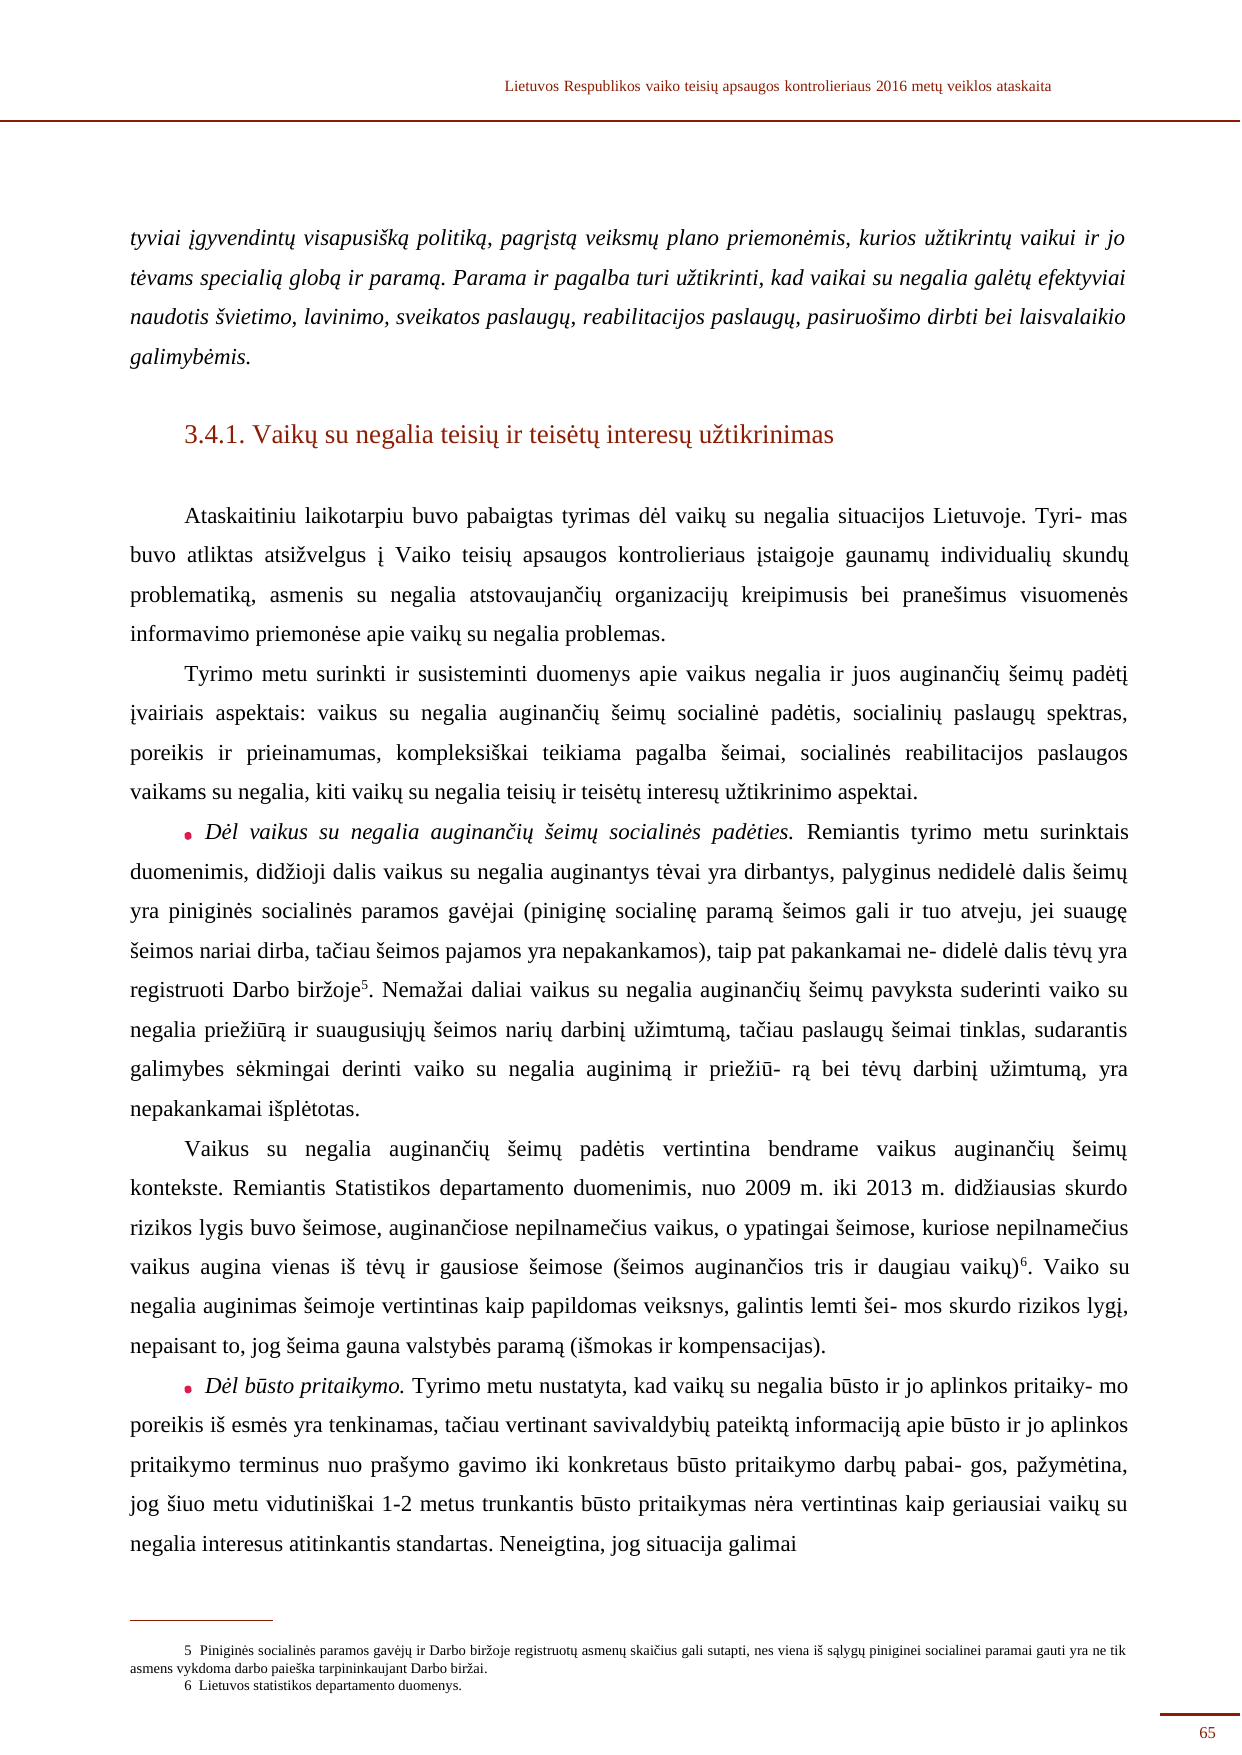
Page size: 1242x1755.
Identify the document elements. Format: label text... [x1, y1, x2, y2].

text tyviai įgyvendintų visapusišką politiką, pagrįstą veiksmų plano priemonėmis, kurios užtikrintų vaikui ir jo tėvams specialią globą ir paramą. Parama ir pagalba turi užtikrinti, kad vaikai su negalia galėtų efektyviai naudotis švietimo, lavinimo, sveikatos paslaugų, reabilitacijos paslaugų, pasiruošimo dirbti bei laisvalaikio galimybėmis. [130, 224, 1129, 369]
text 6 Lietuvos statistikos departamento duomenys. [184, 1677, 1242, 1694]
text Ataskaitiniu laikotarpiu buvo pabaigtas tyrimas dėl vaikų su negalia situacijos Lietuvoje. Tyri- mas buvo atliktas atsižvelgus į Vaiko teisių apsaugos kontrolieriaus įstaigoje gaunamų individualių skundų problematiką, asmenis su negalia atstovaujančių organizacijų kreipimusis bei pranešimus visuomenės informavimo priemonėse apie vaikų su negalia problemas. [130, 502, 1129, 646]
text Vaikus su negalia auginančių šeimų padėtis vertintina bendrame vaikus auginančių šeimų kontekste. Remiantis Statistikos departamento duomenimis, nuo 2009 m. iki 2013 m. didžiausias skurdo rizikos lygis buvo šeimose, auginančiose nepilnamečius vaikus, o ypatingai šeimose, kuriose nepilnamečius vaikus augina vienas iš tėvų ir gausiose šeimose (šeimos auginančios tris ir daugiau vaikų)6. Vaiko su negalia auginimas šeimoje vertintinas kaip papildomas veiksnys, galintis lemti šei- mos skurdo rizikos lygį, nepaisant to, jog šeima gauna valstybės paramą (išmokas ir kompensacijas). [130, 1135, 1129, 1358]
text Dėl būsto pritaikymo. Tyrimo metu nustatyta, kad vaikų su negalia būsto ir jo aplinkos pritaiky- mo poreikis iš esmės yra tenkinamas, tačiau vertinant savivaldybių pateiktą informaciją apie būsto ir jo aplinkos pritaikymo terminus nuo prašymo gavimo iki konkretaus būsto pritaikymo darbų pabai- gos, pažymėtina, jog šiuo metu vidutiniškai 1-2 metus trunkantis būsto pritaikymas nėra vertintinas kaip geriausiai vaikų su negalia interesus atitinkantis standartas. Neneigtina, jog situacija galimai [130, 1372, 1129, 1556]
text 5 Piniginės socialinės paramos gavėjų ir Darbo biržoje registruotų asmenų skaičius gali sutapti, nes viena iš sąlygų piniginei socialinei paramai gauti yra ne tik asmens vykdoma darbo paieška tarpininkaujant Darbo biržai. [130, 1642, 1128, 1676]
text Tyrimo metu surinkti ir susisteminti duomenys apie vaikus negalia ir juos auginančių šeimų padėtį įvairiais aspektais: vaikus su negalia auginančių šeimų socialinė padėtis, socialinių paslaugų spektras, poreikis ir prieinamumas, kompleksiškai teikiama pagalba šeimai, socialinės reabilitacijos paslaugos vaikams su negalia, kiti vaikų su negalia teisių ir teisėtų interesų užtikrinimo aspektai. [130, 660, 1129, 805]
text Dėl vaikus su negalia auginančių šeimų socialinės padėties. Remiantis tyrimo metu surinktais duomenimis, didžioji dalis vaikus su negalia auginantys tėvai yra dirbantys, palyginus nedidelė dalis šeimų yra piniginės socialinės paramos gavėjai (piniginę socialinę paramą šeimos gali ir tuo atveju, jei suaugę šeimos nariai dirba, tačiau šeimos pajamos yra nepakankamos), taip pat pakankamai ne- didelė dalis tėvų yra registruoti Darbo biržoje5. Nemažai daliai vaikus su negalia auginančių šeimų pavyksta suderinti vaiko su negalia priežiūrą ir suaugusiųjų šeimos narių darbinį užimtumą, tačiau paslaugų šeimai tinklas, sudarantis galimybes sėkmingai derinti vaiko su negalia auginimą ir priežiū- rą bei tėvų darbinį užimtumą, yra nepakankamai išplėtotas. [130, 818, 1129, 1121]
text 3.4.1. Vaikų su negalia teisių ir teisėtų interesų užtikrinimas [184, 419, 1242, 450]
